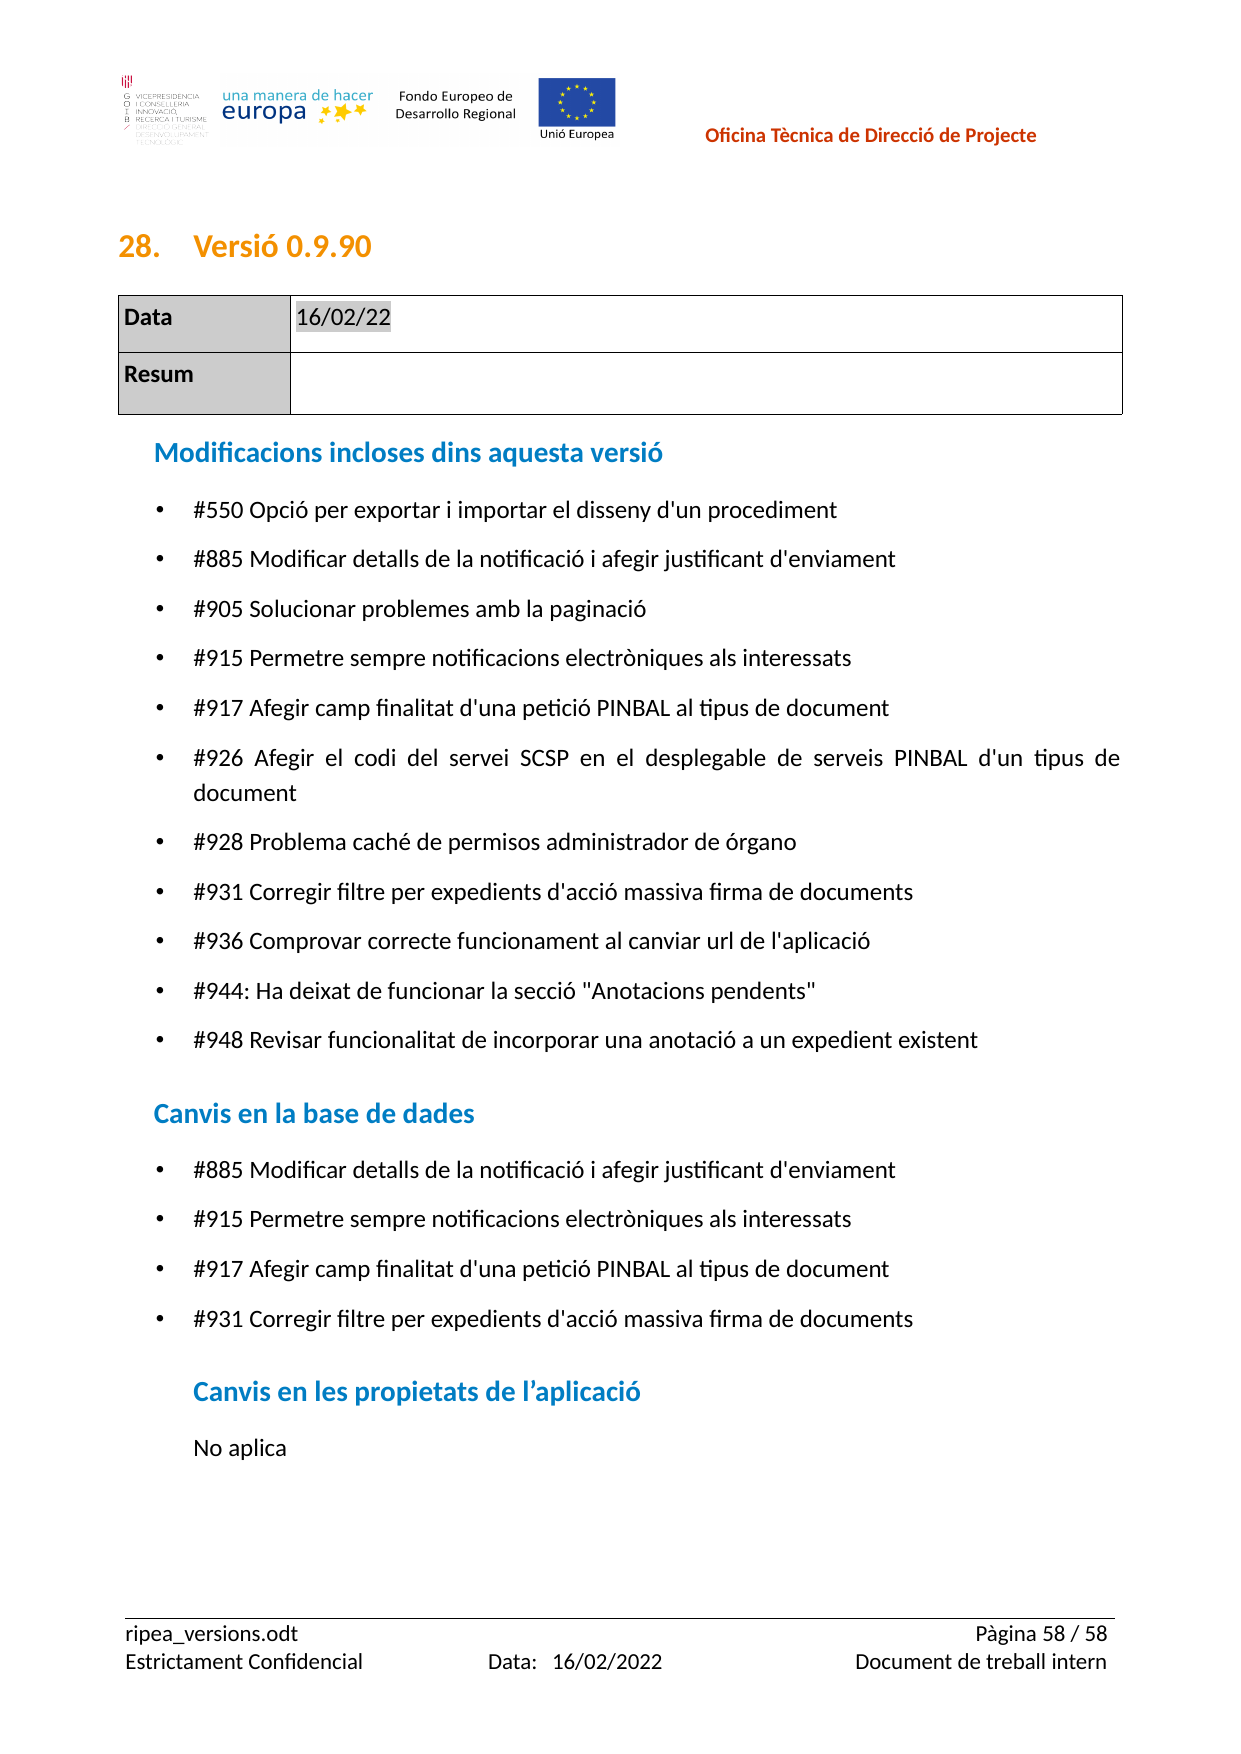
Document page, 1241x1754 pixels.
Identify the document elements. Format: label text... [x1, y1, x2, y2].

table_cell [291, 353, 1122, 414]
list #931 Corregir filtre per expedients d'acció massiva firma de documents [156, 1303, 1122, 1333]
subtitle Versió 0.9.90 [118, 225, 1122, 266]
list #928 Problema caché de permisos administrador de órgano [156, 826, 1122, 857]
list #885 Modificar detalls de la notificació i afegir justificant d'enviament [156, 543, 1122, 574]
list #915 Permetre sempre notificacions electròniques als interessats [156, 1204, 1122, 1234]
table_header 16/02/22 [291, 296, 1122, 352]
subtitle Canvis en la base de dades [153, 1095, 1122, 1130]
list #948 Revisar funcionalitat de incorporar una anotació a un expedient existent [156, 1024, 1122, 1055]
table_cell Resum [119, 353, 290, 414]
list #550 Opció per exportar i importar el disseny d'un procediment [156, 494, 1122, 524]
subtitle Modificacions incloses dins aquesta versió [153, 434, 1122, 470]
list No aplica [156, 1432, 1122, 1463]
list #917 Afegir camp finalitat d'una petició PINBAL al tipus de document [156, 692, 1122, 723]
picture [118, 73, 213, 147]
list #885 Modificar detalls de la notificació i afegir justificant d'enviament [156, 1154, 1122, 1184]
list #931 Corregir filtre per expedients d'acció massiva firma de documents [156, 876, 1122, 906]
list #936 Comprovar correcte funcionament al canviar url de l'aplicació [156, 925, 1122, 956]
list #917 Afegir camp finalitat d'una petició PINBAL al tipus de document [156, 1253, 1122, 1284]
list #926 Afegir el codi del servei SCSP en el desplegable de serveis PINBAL d'un tipus de document [156, 742, 1122, 807]
subtitle Canvis en les propietats de l’aplicació [156, 1373, 1122, 1409]
list #905 Solucionar problemes amb la paginació [156, 593, 1122, 623]
list #944: Ha deixat de funcionar la secció "Anotacions pendents" [156, 975, 1122, 1006]
list #915 Permetre sempre notificacions electròniques als interessats [156, 642, 1122, 673]
picture [219, 73, 621, 147]
table_header Data [119, 296, 290, 352]
